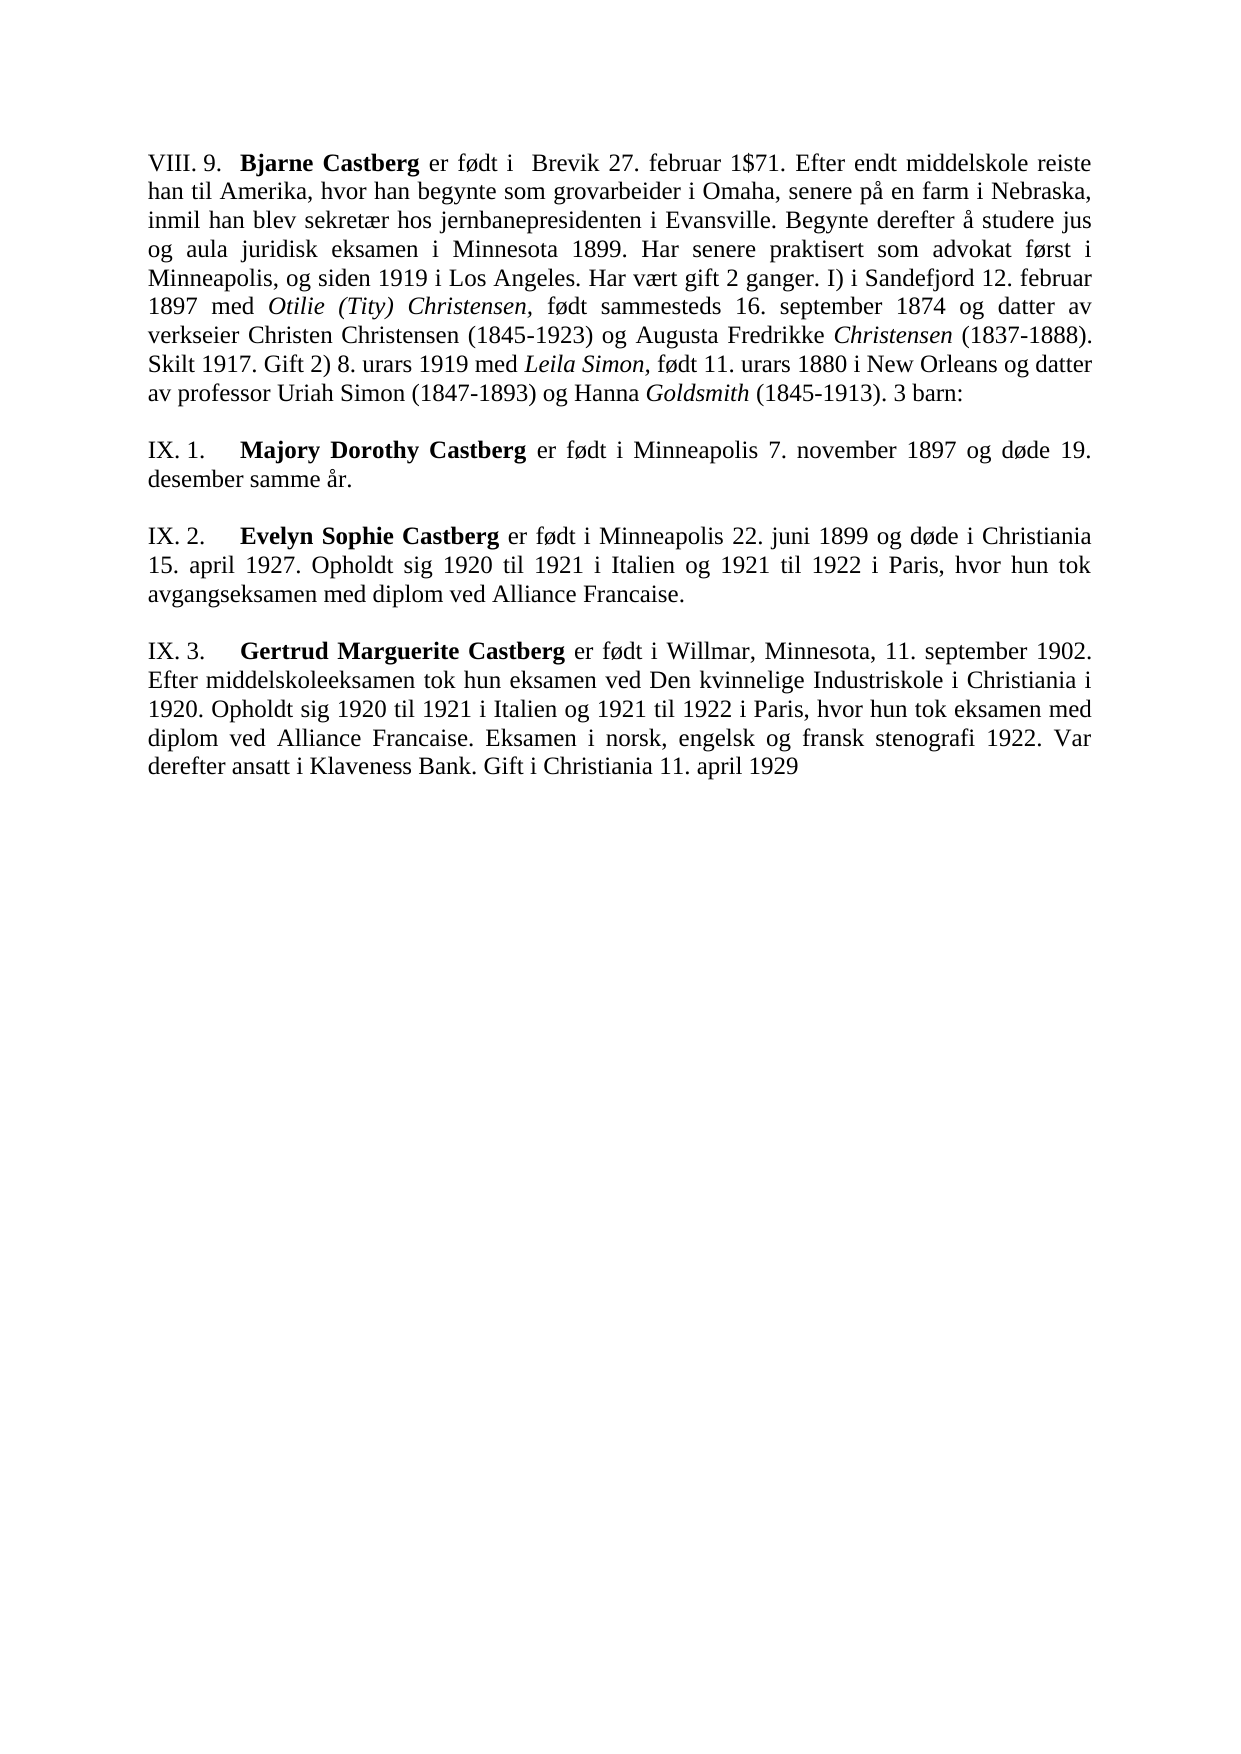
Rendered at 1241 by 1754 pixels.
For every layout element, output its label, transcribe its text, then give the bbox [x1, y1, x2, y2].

text VIII. 9. Bjarne Castberg er født i Brevik 27. februar 1$71. Efter endt middelskole reiste han til Amerika, hvor han begynte som grovarbeider i Omaha, senere på en farm i Nebraska, inmil han blev sekretær hos jernbanepresidenten i Evansville. Begynte derefter å studere jus og aula juridisk eksamen i Minnesota 1899. Har senere praktisert som advokat først i Minneapolis, og siden 1919 i Los Angeles. Har vært gift 2 ganger. I) i Sandefjord 12. februar 1897 med Otilie (Tity) Christensen, født sammesteds 16. september 1874 og datter av verkseier Christen Christensen (1845‑1923) og Augusta Fredrikke Christensen (1837‑1888). Skilt 1917. Gift 2) 8. urars 1919 med Leila Simon, født 11. urars 1880 i New Orleans og datter av professor Uriah Simon (1847‑1893) og Hanna Goldsmith (1845‑1913). 3 barn: [148, 148, 1093, 406]
text IX. 2. Evelyn Sophie Castberg er født i Minneapolis 22. juni 1899 og døde i Christiania 15. april 1927. Opholdt sig 1920 til 1921 i Italien og 1921 til 1922 i Paris, hvor hun tok avgangseksamen med diplom ved Alliance Francaise. [148, 521, 1093, 608]
text IX. 3. Gertrud Marguerite Castberg er født i Willmar, Minnesota, 11. september 1902. Efter middelskoleeksamen tok hun eksamen ved Den kvinnelige Industriskole i Christiania i 1920. Opholdt sig 1920 til 1921 i Italien og 1921 til 1922 i Paris, hvor hun tok eksamen med diplom ved Alliance Francaise. Eksamen i norsk, engelsk og fransk stenografi 1922. Var derefter ansatt i Klaveness Bank. Gift i Christiania 11. april 1929 [148, 636, 1093, 780]
text IX. 1. Majory Dorothy Castberg er født i Minneapolis 7. november 1897 og døde 19. desember samme år. [148, 435, 1093, 493]
